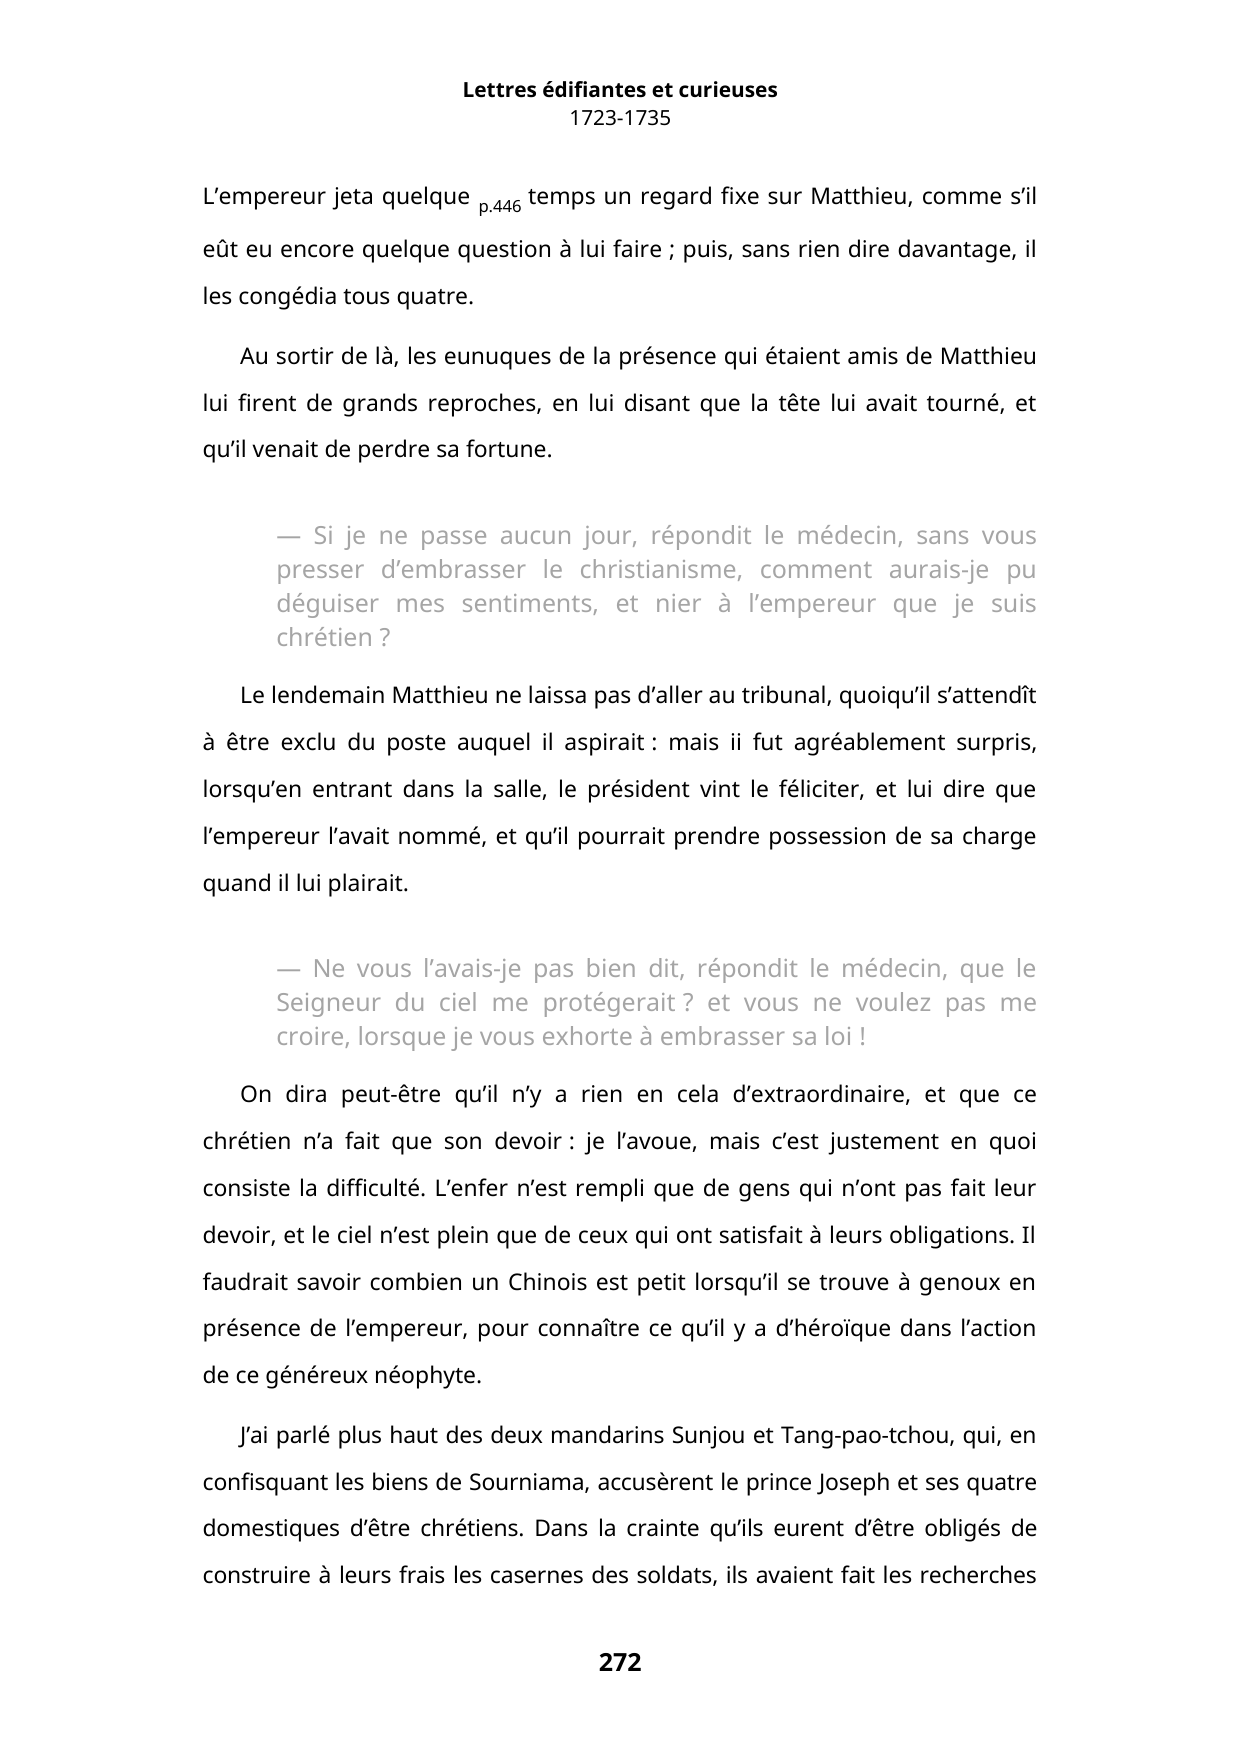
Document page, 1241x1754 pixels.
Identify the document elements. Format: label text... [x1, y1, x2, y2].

text J’ai parlé plus haut des deux mandarins Sunjou et Tang-pao-tchou, qui, en confisquant les biens de Sourniama, accusèrent le prince Joseph et ses quatre domestiques d’être chrétiens. Dans la crainte qu’ils eurent d’être obligés de construire à leurs frais les casernes des soldats, ils avaient fait les recherches [202, 1419, 1038, 1591]
text Au sortir de là, les eunuques de la présence qui étaient amis de Matthieu lui firent de grands reproches, en lui disant que la tête lui avait tourné, et qu’il venait de perdre sa fortune. [202, 339, 1038, 464]
text On dira peut-être qu’il n’y a rien en cela d’extraordinaire, et que ce chrétien n’a fait que son devoir : je l’avoue, mais c’est justement en quoi consiste la difficulté. L’enfer n’est rempli que de gens qui n’ont pas fait leur devoir, et le ciel n’est plein que de ceux qui ont satisfait à leurs obligations. Il faudrait savoir combien un Chinois est petit lorsqu’il se trouve à genoux en présence de l’empereur, pour connaître ce qu’il y a d’héroïque dans l’action de ce généreux néophyte. [202, 1078, 1038, 1391]
text L’empereur jeta quelque p.446 temps un regard fixe sur Matthieu, comme s’il eût eu encore quelque question à lui faire ; puis, sans rien dire davantage, il les congédia tous quatre. [202, 180, 1038, 311]
text Le lendemain Matthieu ne laissa pas d’aller au tribunal, quoiqu’il s’attendît à être exclu du poste auquel il aspirait : mais ii fut agréablement surpris, lorsqu’en entrant dans la salle, le président vint le féliciter, et lui dire que l’empereur l’avait nommé, et qu’il pourrait prendre possession de sa charge quand il lui plairait. [202, 679, 1038, 898]
text — Ne vous l’avais-je pas bien dit, répondit le médecin, que le Seigneur du ciel me protégerait ? et vous ne voulez pas me croire, lorsque je vous exhorte à embrasser sa loi ! [276, 951, 1038, 1053]
text — Si je ne passe aucun jour, répondit le médecin, sans vous presser d’embrasser le christianisme, comment aurais-je pu déguiser mes sentiments, et nier à l’empereur que je suis chrétien ? [276, 518, 1038, 654]
